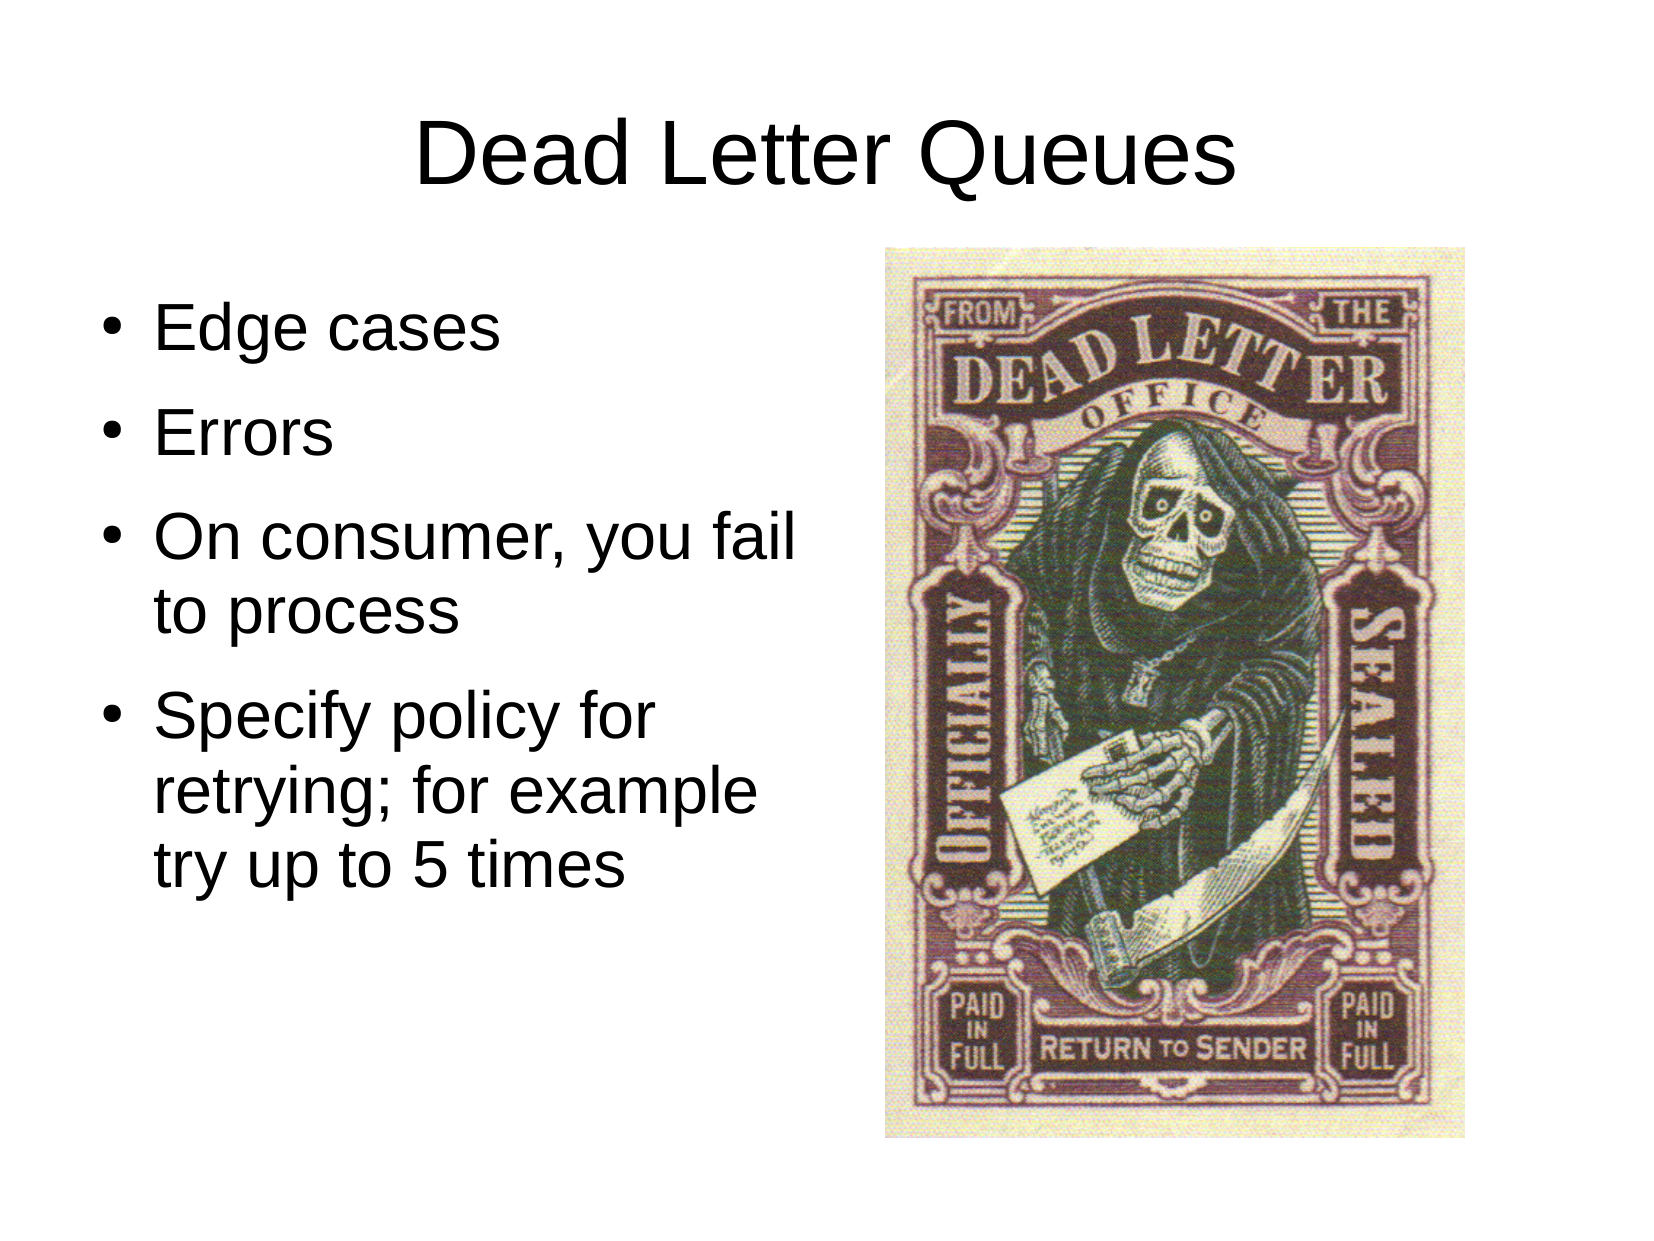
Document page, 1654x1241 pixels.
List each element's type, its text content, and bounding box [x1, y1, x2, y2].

title Dead Letter Queues [82, 49, 1571, 257]
list Edge cases Errors On consumer, you fail to process Specify policy for retrying; for example try up to 5 times [82, 290, 809, 1004]
picture [885, 247, 1465, 1139]
